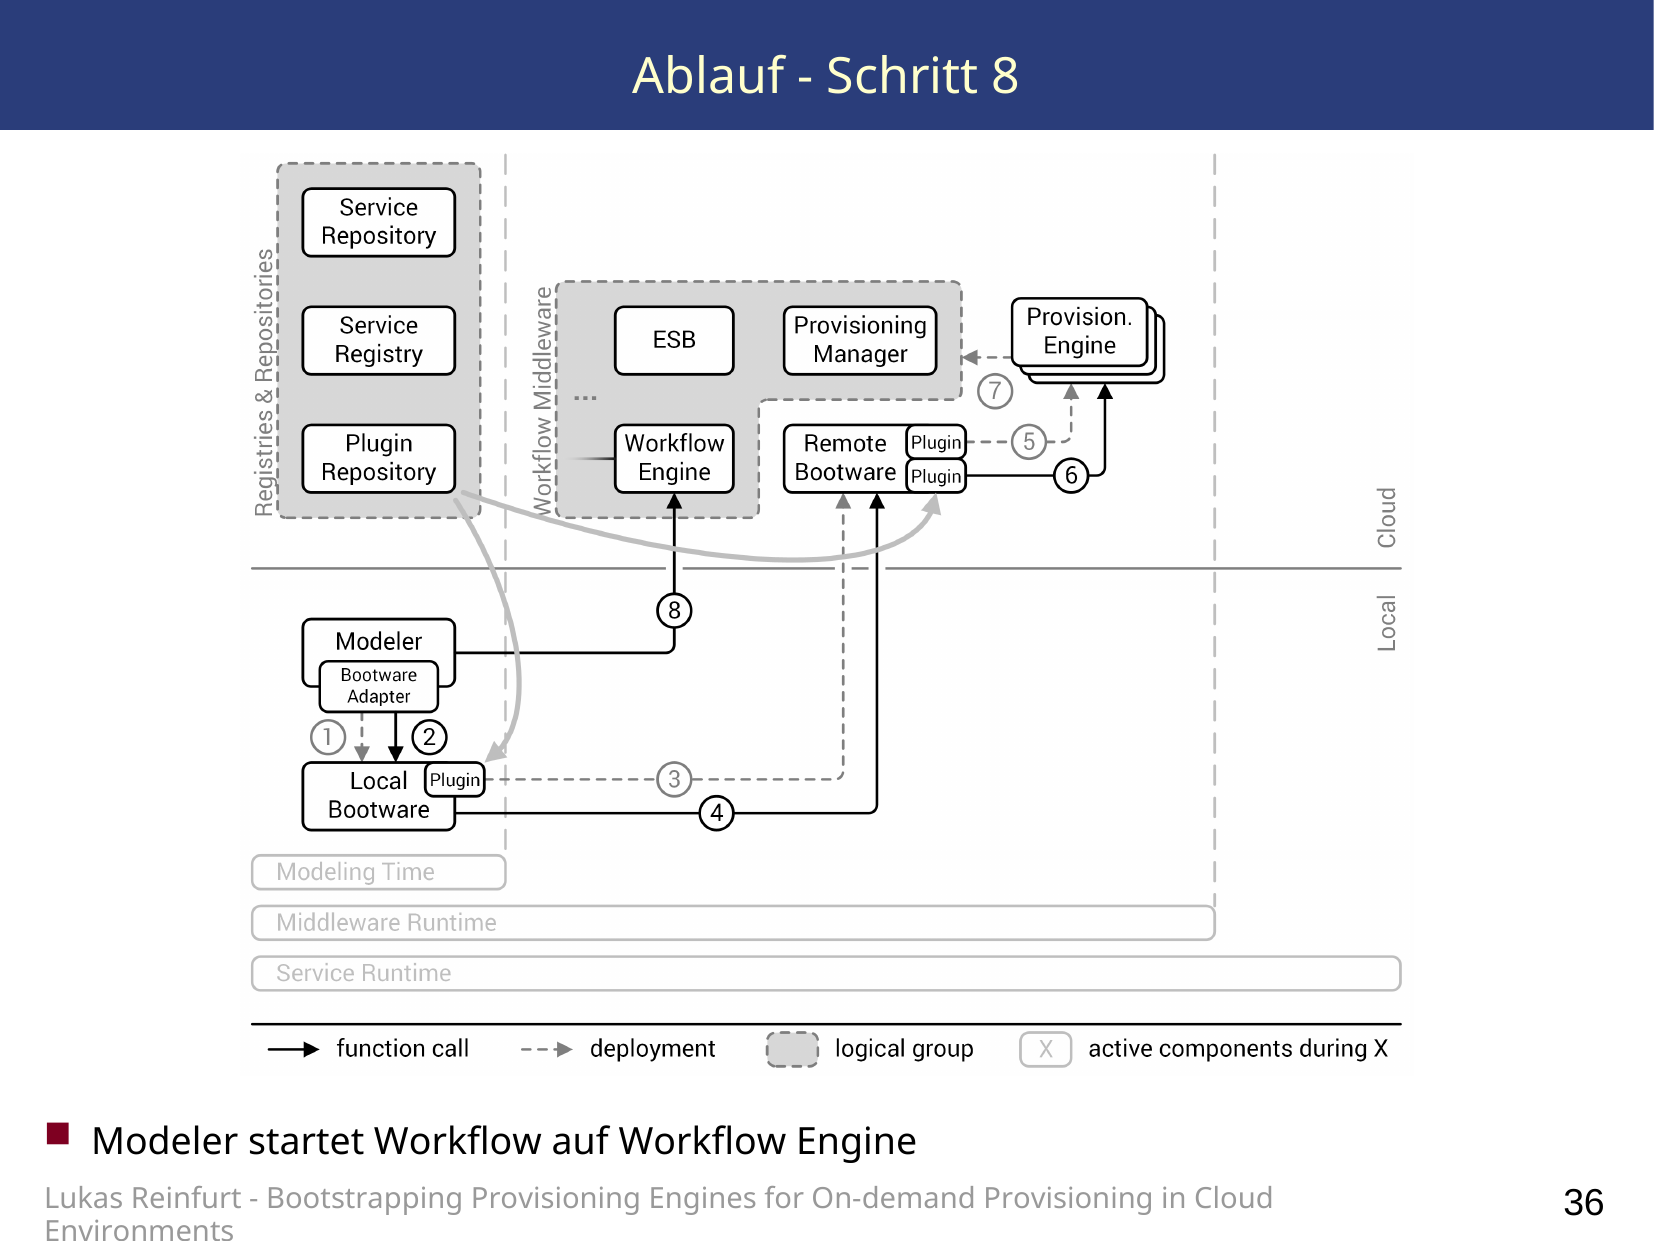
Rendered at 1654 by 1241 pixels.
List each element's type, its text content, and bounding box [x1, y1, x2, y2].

title Ablauf - Schritt 8 [47, 23, 1607, 119]
picture [240, 153, 1414, 1077]
text_box Modeler startet Workflow auf Workflow Engine [29, 1095, 1605, 1156]
